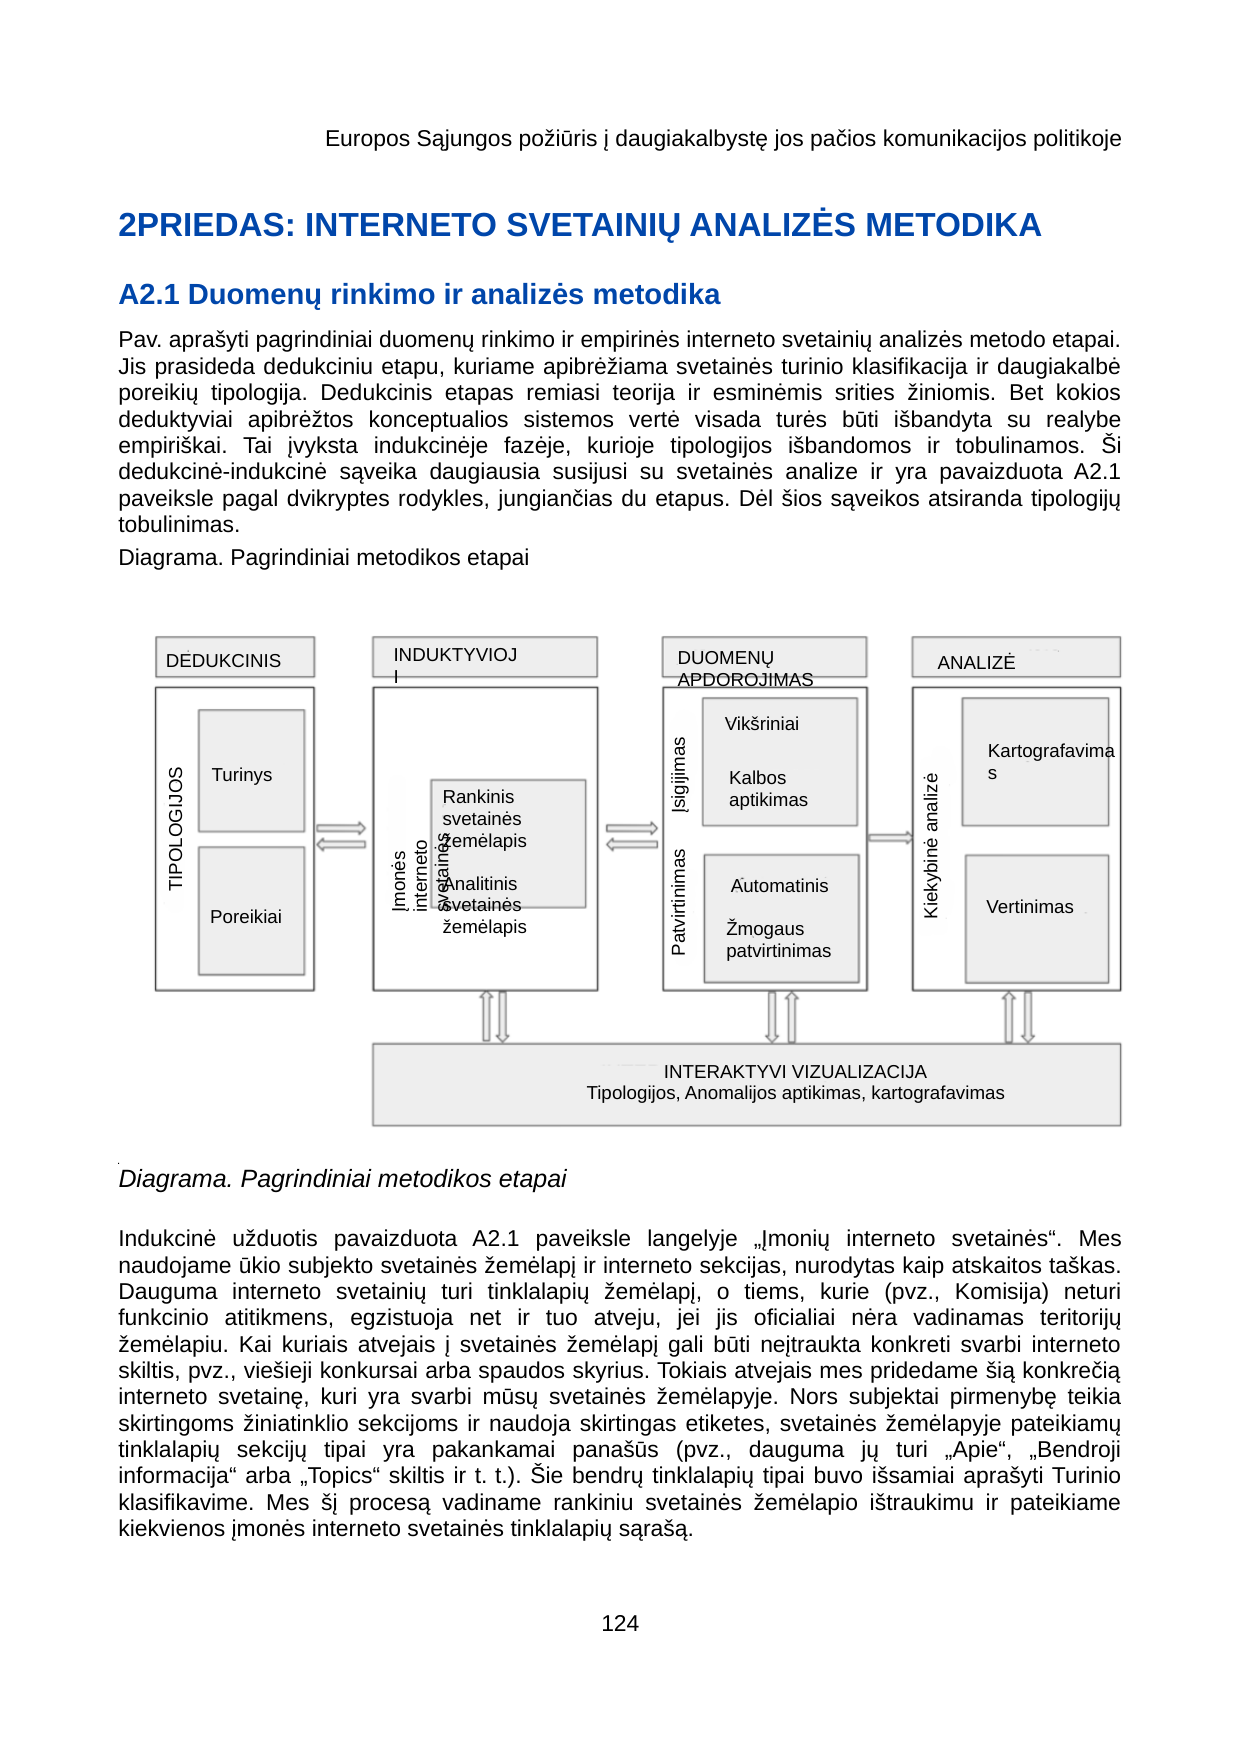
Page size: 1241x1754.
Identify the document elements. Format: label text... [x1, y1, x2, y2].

text Pav. aprašyti pagrindiniai duomenų rinkimo ir empirinės interneto svetainių analizės metodo etapai. Jis prasideda dedukciniu etapu, kuriame apibrėžiama svetainės turinio klasifikacija ir daugiakalbė poreikių tipologija. Dedukcinis etapas remiasi teorija ir esminėmis srities žiniomis. Bet kokios deduktyviai apibrėžtos konceptualios sistemos vertė visada turės būti išbandyta su realybe empiriškai. Tai įvyksta indukcinėje fazėje, kurioje tipologijos išbandomos ir tobulinamos. Ši dedukcinė-indukcinė sąveika daugiausia susijusi su svetainės analize ir yra pavaizduota A2.1 paveiksle pagal dvikryptes rodykles, jungiančias du etapus. Dėl šios sąveikos atsiranda tipologijų tobulinimas. [118, 326, 1122, 537]
subtitle A2.1 Duomenų rinkimo ir analizės metodika [118, 277, 1122, 311]
text Diagrama. Pagrindiniai metodikos etapai [118, 1164, 1180, 1192]
picture [118, 612, 1181, 1164]
subtitle 2PRIEDAS: INTERNETO SVETAINIŲ ANALIZĖS METODIKA [118, 205, 1122, 244]
text Diagrama. Pagrindiniai metodikos etapai [118, 544, 1122, 570]
text Indukcinė užduotis pavaizduota A2.1 paveiksle langelyje „Įmonių interneto svetainės“. Mes naudojame ūkio subjekto svetainės žemėlapį ir interneto sekcijas, nurodytas kaip atskaitos taškas. Dauguma interneto svetainių turi tinklalapių žemėlapį, o tiems, kurie (pvz., Komisija) neturi funkcinio atitikmens, egzistuoja net ir tuo atveju, jei jis oficialiai nėra vadinamas teritorijų žemėlapiu. Kai kuriais atvejais į svetainės žemėlapį gali būti neįtraukta konkreti svarbi interneto skiltis, pvz., viešieji konkursai arba spaudos skyrius. Tokiais atvejais mes pridedame šią konkrečią interneto svetainę, kuri yra svarbi mūsų svetainės žemėlapyje. Nors subjektai pirmenybę teikia skirtingoms žiniatinklio sekcijoms ir naudoja skirtingas etiketes, svetainės žemėlapyje pateikiamų tinklalapių sekcijų tipai yra pakankamai panašūs (pvz., dauguma jų turi „Apie“, „Bendroji informacija“ arba „Topics“ skiltis ir t. t.). Šie bendrų tinklalapių tipai buvo išsamiai aprašyti Turinio klasifikavime. Mes šį procesą vadiname rankiniu svetainės žemėlapio ištraukimu ir pateikiame kiekvienos įmonės interneto svetainės tinklalapių sąrašą. [118, 1225, 1122, 1541]
